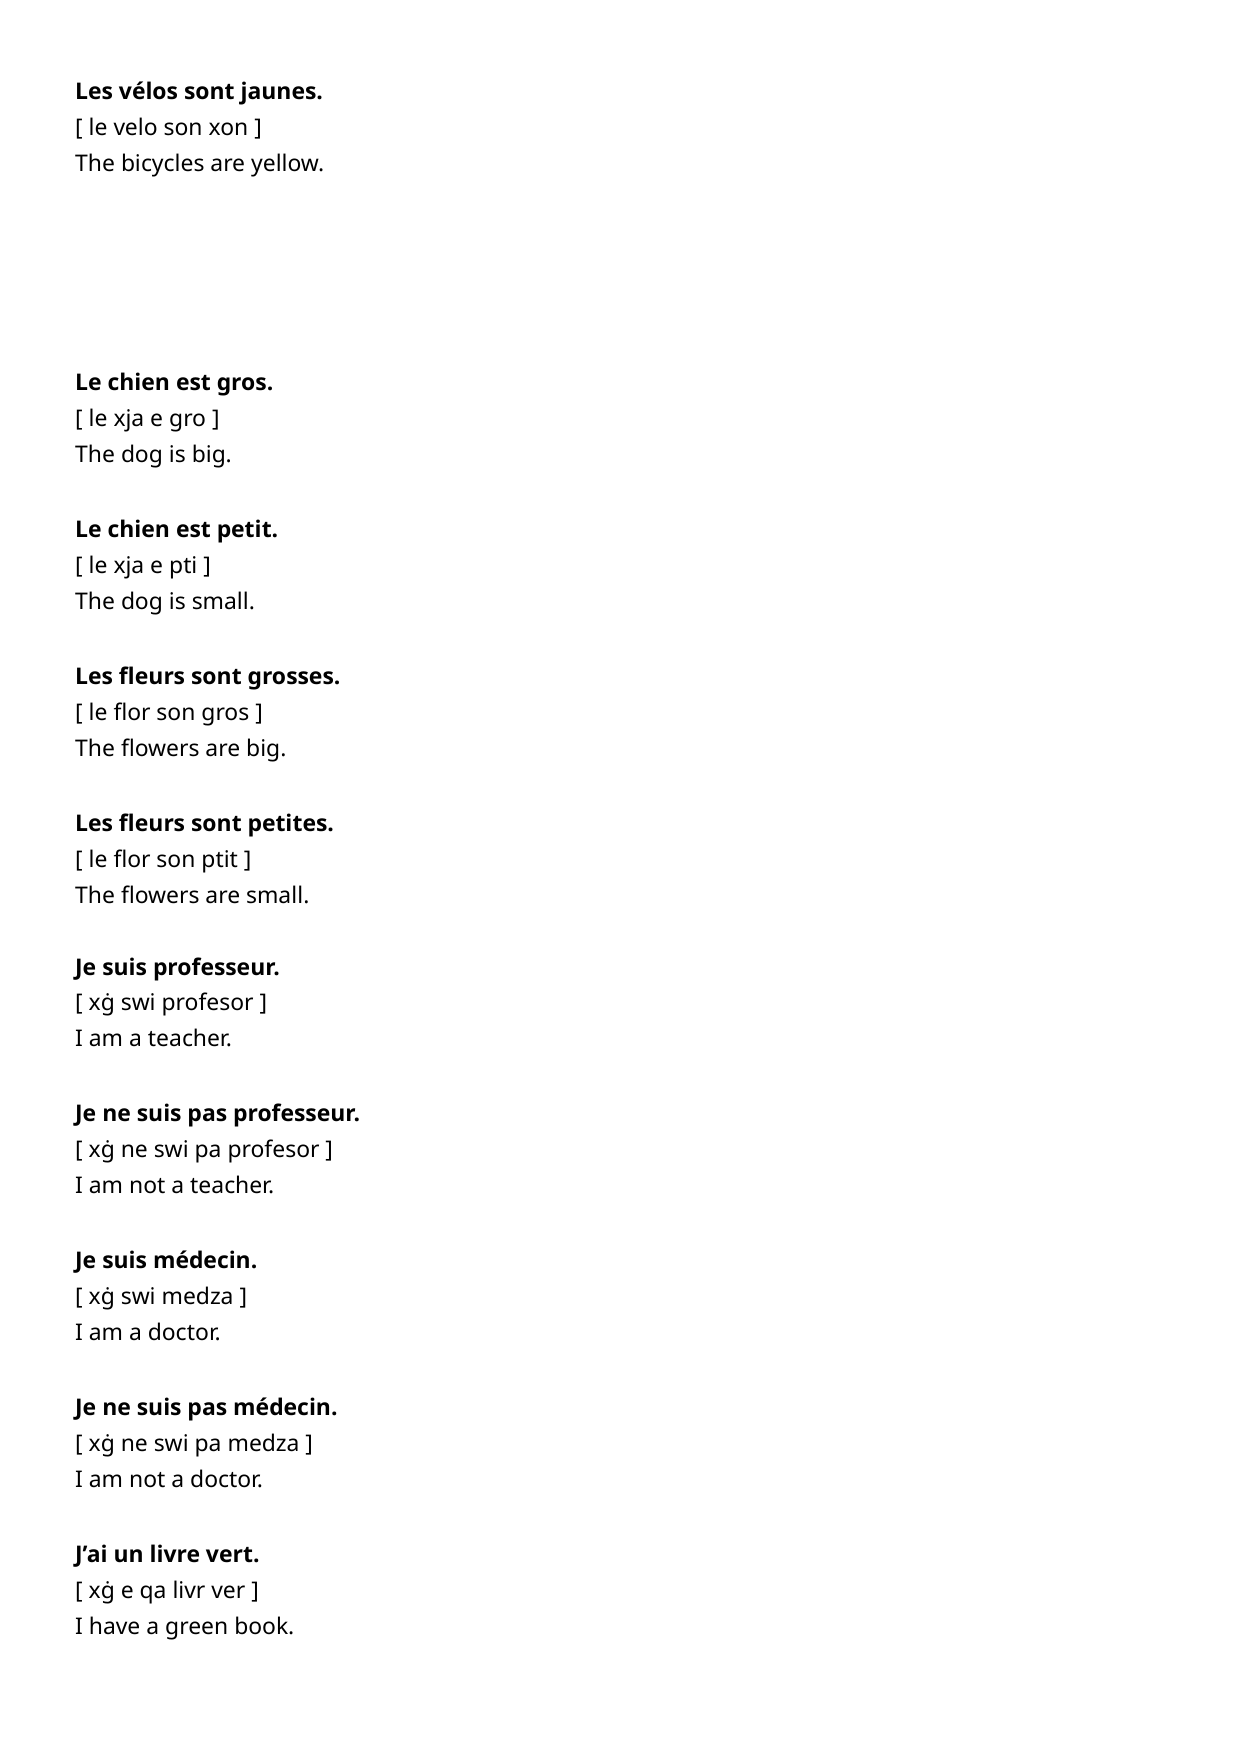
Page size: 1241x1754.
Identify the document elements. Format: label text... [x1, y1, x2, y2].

text Le chien est petit. [ le xja e pti ] The dog is small. [75, 513, 1165, 616]
text Le chien est gros. [ le xja e gro ] The dog is big. [75, 366, 1165, 469]
text Les fleurs sont petites. [ le flor son ptit ] The flowers are small. Je suis professeur. [ xġ swi profesor ] I am a teacher. [75, 807, 1165, 1053]
text Les vélos sont jaunes. [ le velo son xon ] The bicycles are yellow. [75, 75, 1165, 178]
text Je ne suis pas professeur. [ xġ ne swi pa profesor ] I am not a teacher. [75, 1097, 1165, 1200]
text Les fleurs sont grosses. [ le flor son gros ] The flowers are big. [75, 660, 1165, 763]
text Je ne suis pas médecin. [ xġ ne swi pa medza ] I am not a doctor. [75, 1391, 1165, 1494]
text Je suis médecin. [ xġ swi medza ] I am a doctor. [75, 1244, 1165, 1347]
text J’ai un livre vert. [ xġ e qa livr ver ] I have a green book. [75, 1502, 1165, 1641]
